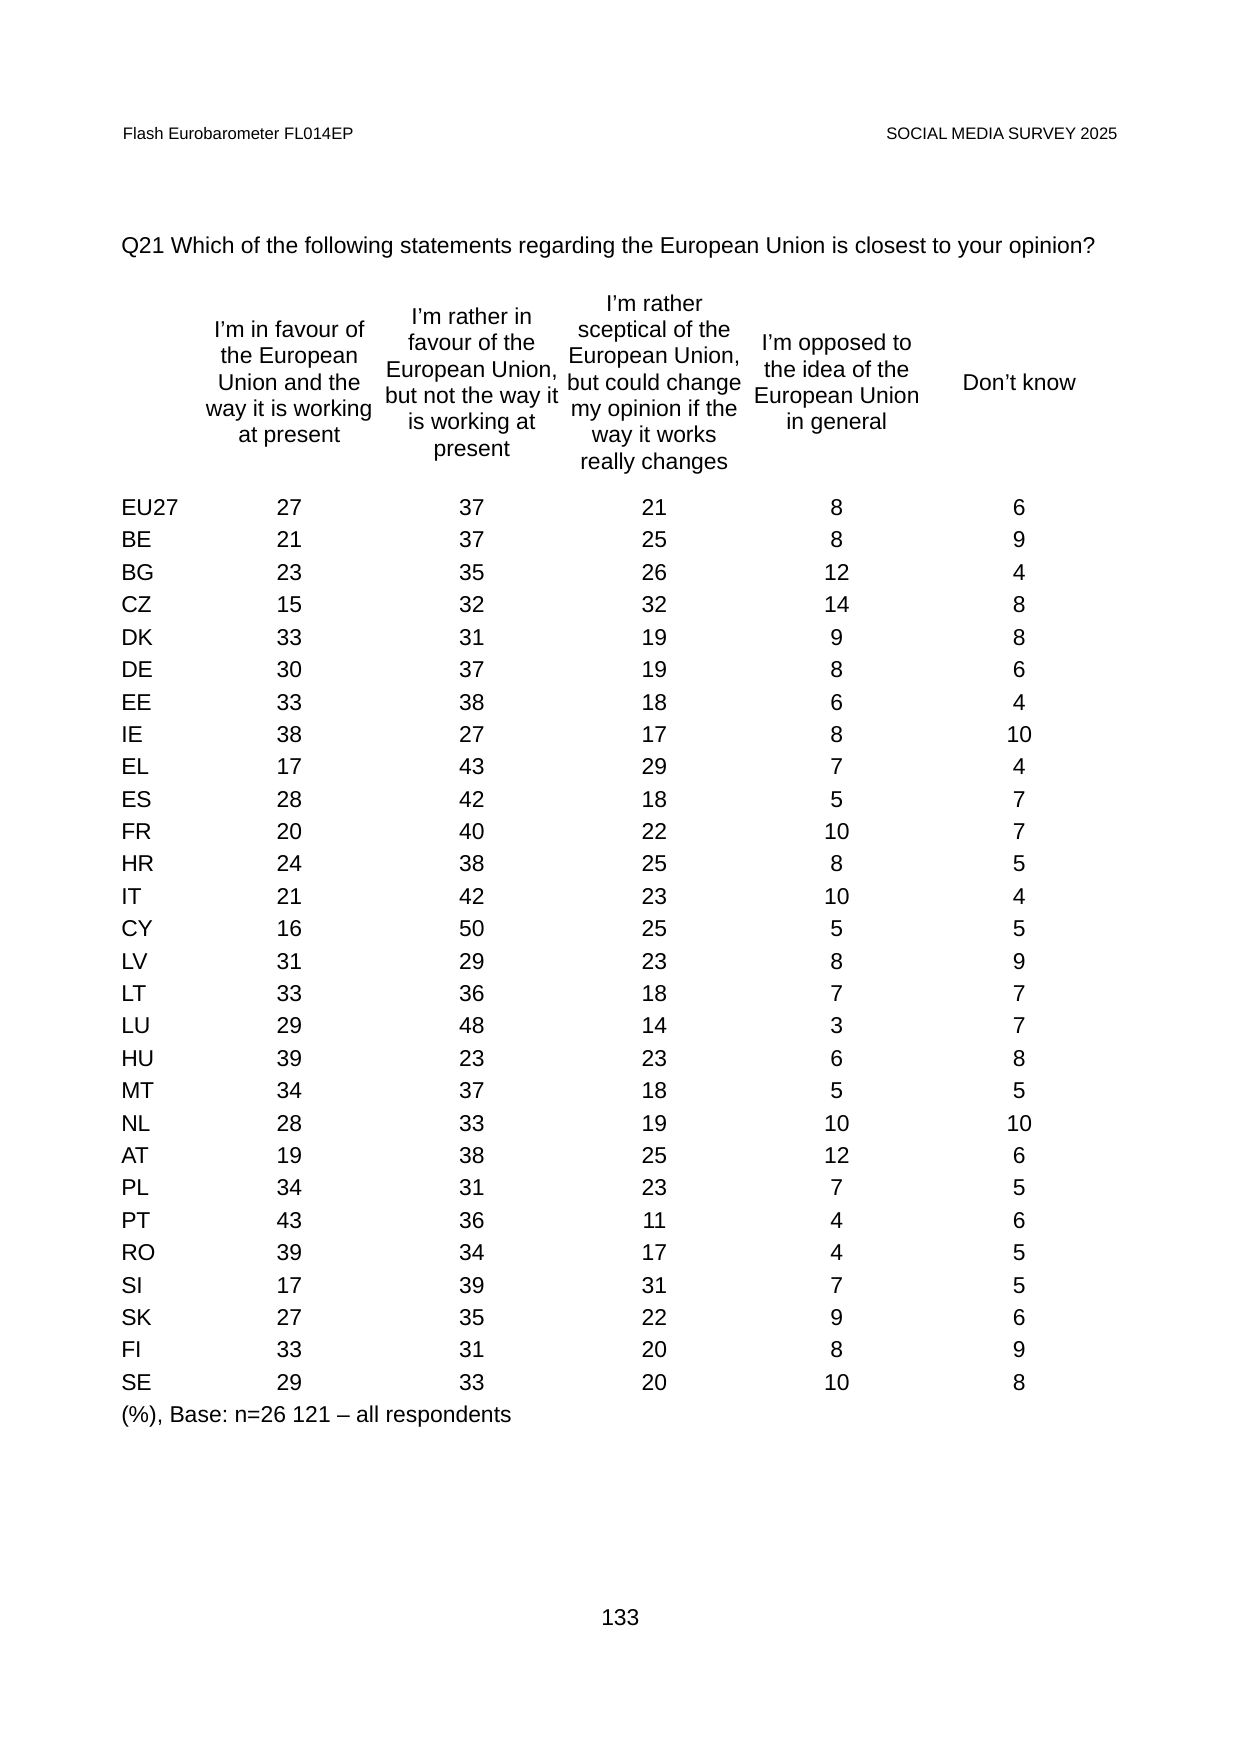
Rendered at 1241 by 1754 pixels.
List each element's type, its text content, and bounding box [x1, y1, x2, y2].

table_cell Don’t know [928, 273, 1110, 491]
table_cell 26 [563, 556, 745, 588]
table_cell 31 [198, 945, 380, 977]
table_cell 8 [928, 1042, 1110, 1074]
table_cell 21 [198, 524, 380, 556]
table_cell 29 [380, 945, 563, 977]
table_cell 19 [563, 1107, 745, 1139]
table_cell HR [118, 848, 198, 880]
table_cell 39 [198, 1042, 380, 1074]
table_cell 19 [563, 621, 745, 653]
table_cell [118, 273, 198, 491]
table_cell 31 [380, 1333, 563, 1366]
table_cell 8 [745, 1333, 928, 1366]
table_cell 9 [928, 945, 1110, 977]
table_cell 5 [928, 1236, 1110, 1268]
table_cell 34 [198, 1171, 380, 1204]
table_cell 27 [198, 1301, 380, 1333]
table_cell IE [118, 718, 198, 750]
table_cell CY [118, 912, 198, 944]
table_cell 25 [563, 912, 745, 944]
table_cell 18 [563, 977, 745, 1009]
table_cell 27 [198, 491, 380, 523]
table_cell 33 [198, 621, 380, 653]
table_cell 38 [198, 718, 380, 750]
table_cell 8 [928, 1366, 1110, 1398]
table_cell SI [118, 1269, 198, 1301]
table_cell 5 [928, 1171, 1110, 1204]
table_cell 33 [198, 685, 380, 718]
table_cell 29 [198, 1366, 380, 1398]
table_cell BE [118, 524, 198, 556]
table_cell 29 [563, 750, 745, 783]
table_cell 3 [745, 1009, 928, 1042]
table_cell 6 [928, 1139, 1110, 1171]
table_cell 28 [198, 783, 380, 815]
table_cell 34 [198, 1074, 380, 1107]
table_cell 18 [563, 783, 745, 815]
table_cell 18 [563, 685, 745, 718]
table_cell 38 [380, 1139, 563, 1171]
table_cell 12 [745, 556, 928, 588]
table_cell 4 [745, 1204, 928, 1236]
table_cell 10 [928, 718, 1110, 750]
table_cell (%), Base: n=26 121 – all respondents [118, 1398, 1110, 1431]
table_cell 6 [928, 1301, 1110, 1333]
table_cell EE [118, 685, 198, 718]
table_cell CZ [118, 588, 198, 621]
table_cell 43 [380, 750, 563, 783]
table_cell 30 [198, 653, 380, 685]
table_cell 4 [928, 556, 1110, 588]
table_cell FR [118, 815, 198, 847]
table_cell 8 [745, 653, 928, 685]
table_cell 20 [563, 1366, 745, 1398]
table_cell 33 [380, 1366, 563, 1398]
table_cell 34 [380, 1236, 563, 1268]
table_cell 33 [198, 1333, 380, 1366]
table_cell 31 [380, 1171, 563, 1204]
table_cell 17 [198, 1269, 380, 1301]
table_cell 37 [380, 1074, 563, 1107]
table_cell 23 [563, 1042, 745, 1074]
table_cell 9 [928, 524, 1110, 556]
table_cell 20 [563, 1333, 745, 1366]
table_cell ES [118, 783, 198, 815]
table_cell 9 [928, 1333, 1110, 1366]
table_cell 22 [563, 1301, 745, 1333]
table_cell HU [118, 1042, 198, 1074]
table_cell 5 [745, 783, 928, 815]
table_cell 16 [198, 912, 380, 944]
table_cell 19 [198, 1139, 380, 1171]
table_cell 21 [563, 491, 745, 523]
table_cell 33 [380, 1107, 563, 1139]
table_cell 14 [563, 1009, 745, 1042]
table_cell I’m opposed to the idea of the European Union in general [745, 273, 928, 491]
table_cell 9 [745, 621, 928, 653]
table_cell 35 [380, 556, 563, 588]
table_cell 18 [563, 1074, 745, 1107]
table_cell 42 [380, 783, 563, 815]
table_cell 8 [745, 945, 928, 977]
table_cell 17 [198, 750, 380, 783]
table_cell 6 [928, 491, 1110, 523]
table_cell 6 [745, 685, 928, 718]
table_cell PL [118, 1171, 198, 1204]
table_cell DE [118, 653, 198, 685]
table_cell SE [118, 1366, 198, 1398]
table_cell RO [118, 1236, 198, 1268]
table_cell 6 [928, 653, 1110, 685]
table_cell 19 [563, 653, 745, 685]
table_cell 35 [380, 1301, 563, 1333]
table_cell 31 [380, 621, 563, 653]
table_cell 5 [928, 1074, 1110, 1107]
table_cell 22 [563, 815, 745, 847]
table_cell I’m rather sceptical of the European Union, but could change my opinion if the way it works really changes [563, 273, 745, 491]
table_cell 27 [380, 718, 563, 750]
table_cell 37 [380, 653, 563, 685]
table_cell 32 [380, 588, 563, 621]
table_cell 11 [563, 1204, 745, 1236]
table_cell 23 [198, 556, 380, 588]
table_cell 10 [928, 1107, 1110, 1139]
table_cell 5 [928, 912, 1110, 944]
table_cell 7 [745, 750, 928, 783]
table_cell 25 [563, 1139, 745, 1171]
table_cell 17 [563, 718, 745, 750]
table_cell AT [118, 1139, 198, 1171]
table_cell 28 [198, 1107, 380, 1139]
table_cell 10 [745, 1366, 928, 1398]
table_cell 8 [745, 848, 928, 880]
table_cell 8 [745, 524, 928, 556]
table_cell 40 [380, 815, 563, 847]
table_cell IT [118, 880, 198, 912]
table_cell 15 [198, 588, 380, 621]
table_cell 21 [198, 880, 380, 912]
table_cell 5 [928, 1269, 1110, 1301]
table_cell LU [118, 1009, 198, 1042]
table_cell 23 [563, 880, 745, 912]
table_cell 7 [928, 815, 1110, 847]
table_cell 7 [745, 1269, 928, 1301]
table_header Q21 Which of the following statements regarding the European Union is closest to your opinion? [118, 217, 1110, 273]
table_cell 20 [198, 815, 380, 847]
table_cell 12 [745, 1139, 928, 1171]
table_cell SK [118, 1301, 198, 1333]
table_cell 6 [745, 1042, 928, 1074]
table_cell 48 [380, 1009, 563, 1042]
table_cell 23 [563, 1171, 745, 1204]
table_cell 14 [745, 588, 928, 621]
table_cell MT [118, 1074, 198, 1107]
table_cell 7 [928, 1009, 1110, 1042]
table_cell 17 [563, 1236, 745, 1268]
table_cell 5 [928, 848, 1110, 880]
table_cell 6 [928, 1204, 1110, 1236]
table_cell 23 [563, 945, 745, 977]
table_cell LT [118, 977, 198, 1009]
table_cell 32 [563, 588, 745, 621]
table_cell I’m in favour of the European Union and the way it is working at present [198, 273, 380, 491]
table_cell 36 [380, 1204, 563, 1236]
table_cell 33 [198, 977, 380, 1009]
table_cell 25 [563, 848, 745, 880]
table_cell 36 [380, 977, 563, 1009]
table_cell NL [118, 1107, 198, 1139]
table_cell 25 [563, 524, 745, 556]
table_cell 23 [380, 1042, 563, 1074]
table_cell 8 [928, 588, 1110, 621]
table_cell 10 [745, 815, 928, 847]
table_cell 43 [198, 1204, 380, 1236]
table_cell LV [118, 945, 198, 977]
table_cell 8 [928, 621, 1110, 653]
table_cell 37 [380, 524, 563, 556]
table_cell BG [118, 556, 198, 588]
table_cell 7 [745, 1171, 928, 1204]
table_cell 39 [380, 1269, 563, 1301]
table_cell 9 [745, 1301, 928, 1333]
table_cell 7 [928, 977, 1110, 1009]
table_cell 10 [745, 1107, 928, 1139]
table_cell 8 [745, 718, 928, 750]
table_cell I’m rather in favour of the European Union, but not the way it is working at present [380, 273, 563, 491]
table_cell 5 [745, 1074, 928, 1107]
table_cell 8 [745, 491, 928, 523]
table_cell 39 [198, 1236, 380, 1268]
table_cell 7 [928, 783, 1110, 815]
table_cell 5 [745, 912, 928, 944]
table_cell DK [118, 621, 198, 653]
table_cell 29 [198, 1009, 380, 1042]
table_cell EU27 [118, 491, 198, 523]
table_cell 24 [198, 848, 380, 880]
table_cell 4 [928, 750, 1110, 783]
table_cell FI [118, 1333, 198, 1366]
table_cell 4 [928, 880, 1110, 912]
table_cell 50 [380, 912, 563, 944]
table_cell 4 [745, 1236, 928, 1268]
table_cell 10 [745, 880, 928, 912]
table_cell 31 [563, 1269, 745, 1301]
table_cell 37 [380, 491, 563, 523]
table_cell 38 [380, 685, 563, 718]
table_cell EL [118, 750, 198, 783]
table_cell 38 [380, 848, 563, 880]
table_cell 7 [745, 977, 928, 1009]
table_cell 4 [928, 685, 1110, 718]
table_cell 42 [380, 880, 563, 912]
table_cell PT [118, 1204, 198, 1236]
